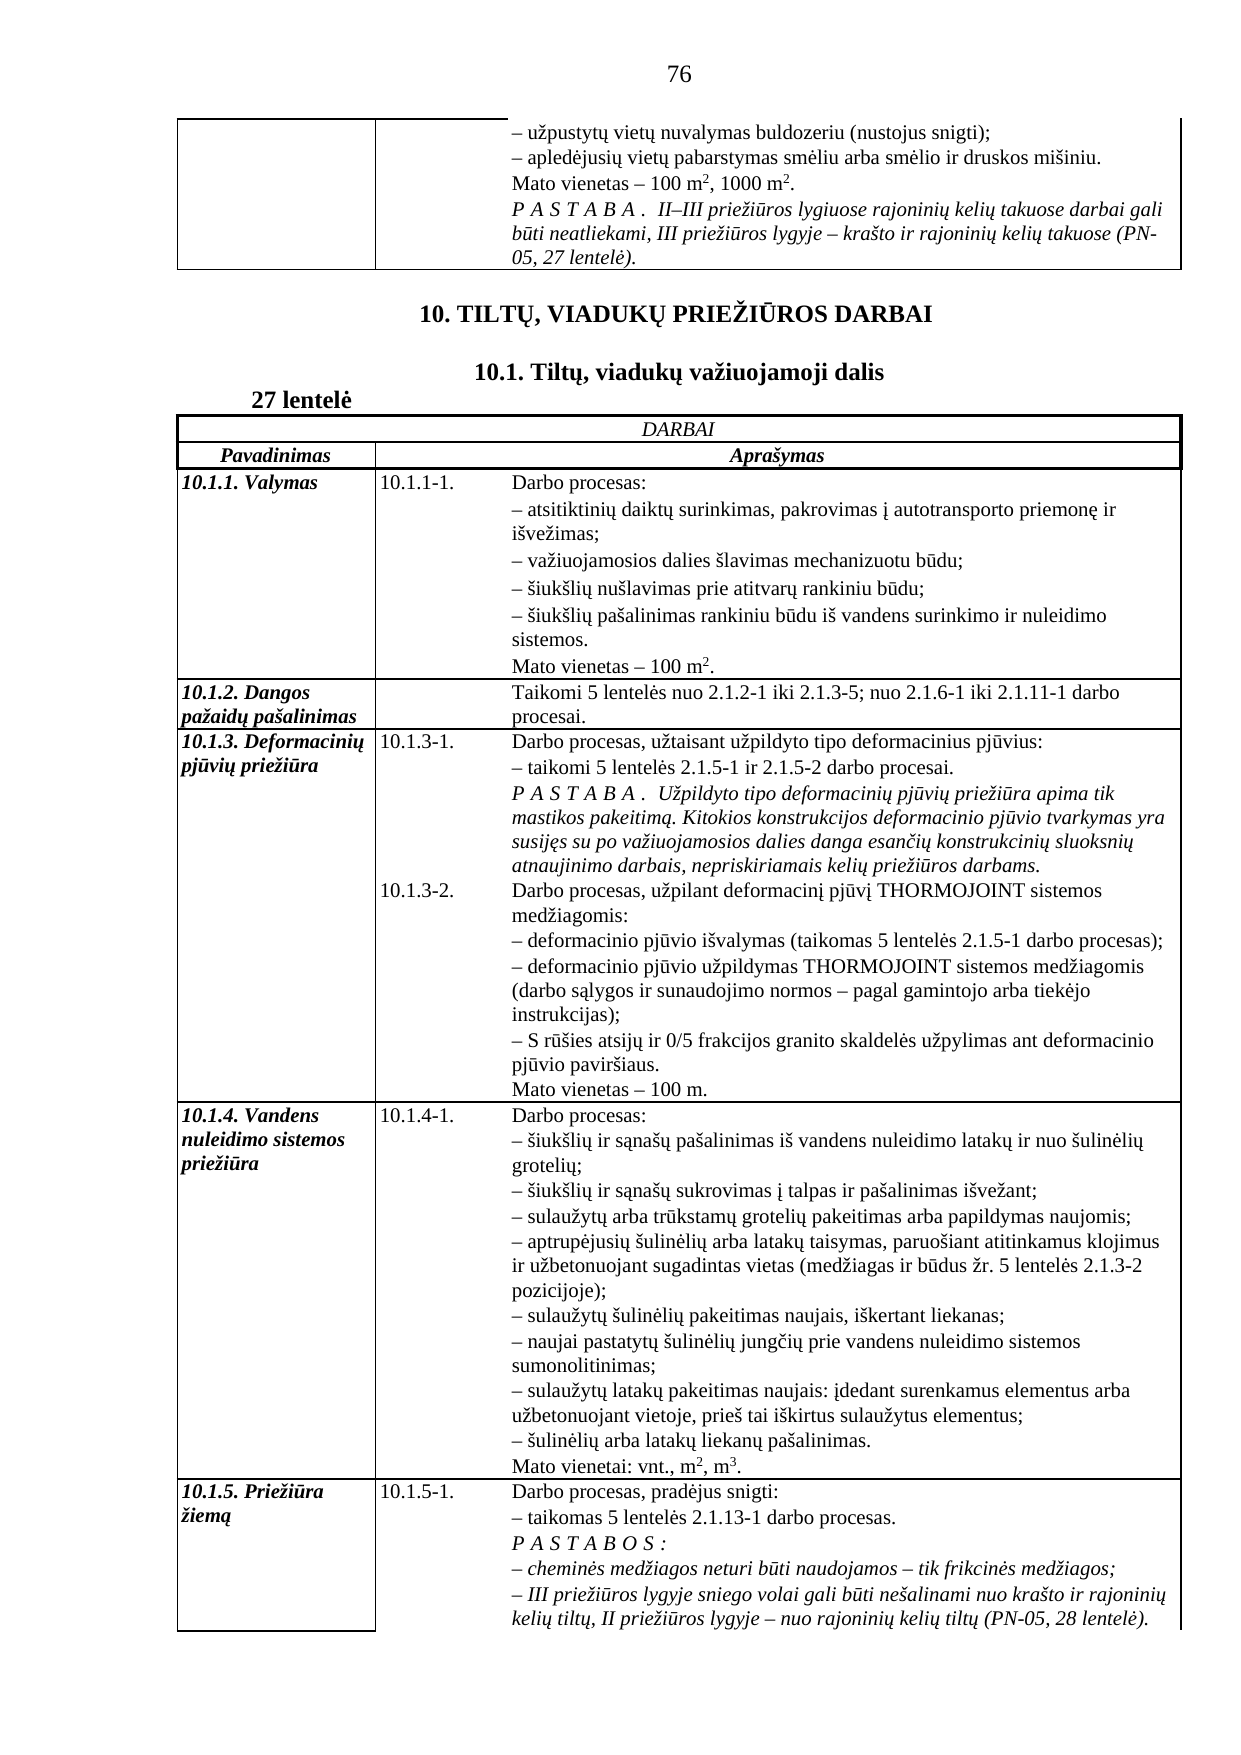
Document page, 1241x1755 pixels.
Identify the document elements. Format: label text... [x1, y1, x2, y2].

table_cell – S rūšies atsijų ir 0/5 frakcijos granito skaldelės užpylimas ant deformacinio pjūvio paviršiaus. [508, 1026, 1180, 1076]
table_cell – sulaužytų arba trūkstamų grotelių pakeitimas arba papildymas naujomis; [508, 1202, 1180, 1228]
table_cell – deformacinio pjūvio užpildymas THORMOJOINT sistemos medžiagomis (darbo sąlygos ir sunaudojimo normos – pagal gamintojo arba tiekėjo instrukcijas); [508, 952, 1180, 1026]
table_cell Mato vienetas – 100 m2. [508, 651, 1180, 678]
table_cell 10.1.3-2. [376, 877, 507, 1101]
table_cell – naujai pastatytų šulinėlių jungčių prie vandens nuleidimo sistemos sumonolitinimas; [508, 1327, 1180, 1377]
table_cell – apledėjusių vietų pabarstymas smėliu arba smėlio ir druskos mišiniu. [508, 144, 1180, 169]
table_cell – sulaužytų latakų pakeitimas naujais: įdedant surenkamus elementus arba užbetonuojant vietoje, prieš tai iškirtus sulaužytus elementus; [508, 1377, 1180, 1427]
table_cell – sulaužytų šulinėlių pakeitimas naujais, iškertant liekanas; [508, 1302, 1180, 1327]
table_cell Mato vienetai: vnt., m2, m3. [508, 1452, 1180, 1478]
text 10.1. Tiltų, viadukų važiuojamoji dalis [177, 357, 1181, 385]
table_cell – užpustytų vietų nuvalymas buldozeriu (nustojus snigti); [508, 118, 1180, 144]
table_cell PASTABA. II–III priežiūros lygiuose rajoninių kelių takuose darbai gali būti neatliekami, III priežiūros lygyje – krašto ir rajoninių kelių takuose (PN-05, 27 lentelė). [508, 195, 1180, 269]
table_cell PASTABA. Užpildyto tipo deformacinių pjūvių priežiūra apima tik mastikos pakeitimą. Kitokios konstrukcijos deformacinio pjūvio tvarkymas yra susijęs su po važiuojamosios dalies danga esančių konstrukcinių sluoksnių atnaujinimo darbais, nepriskiriamais kelių priežiūros darbams. [508, 779, 1180, 877]
table_cell 10.1.4. Vandens nuleidimo sistemos priežiūra [178, 1103, 375, 1478]
table_cell Darbo procesas, užpilant deformacinį pjūvį THORMOJOINT sistemos medžiagomis: [508, 877, 1180, 927]
table_cell – taikomi 5 lentelės 2.1.5-1 ir 2.1.5-2 darbo procesai. [508, 754, 1180, 779]
table_cell – aptrupėjusių šulinėlių arba latakų taisymas, paruošiant atitinkamus klojimus ir užbetonuojant sugadintas vietas (medžiagas ir būdus žr. 5 lentelės 2.1.3-2 pozicijoje); [508, 1228, 1180, 1302]
table_cell [178, 120, 375, 269]
table_cell [376, 120, 507, 269]
table_cell – šulinėlių arba latakų liekanų pašalinimas. [508, 1427, 1180, 1452]
table_cell 10.1.3-1. [376, 730, 507, 877]
table_cell – III priežiūros lygyje sniego volai gali būti nešalinami nuo krašto ir rajoninių kelių tiltų, II priežiūros lygyje – nuo rajoninių kelių tiltų (PN-05, 28 lentelė). [508, 1580, 1180, 1630]
table_cell – šiukšlių pašalinimas rankiniu būdu iš vandens surinkimo ir nuleidimo sistemos. [508, 600, 1180, 651]
table_cell – deformacinio pjūvio išvalymas (taikomas 5 lentelės 2.1.5-1 darbo procesas); [508, 927, 1180, 952]
table_cell Mato vienetas – 100 m2, 1000 m2. [508, 169, 1180, 195]
table_cell 10.1.4-1. [376, 1103, 507, 1478]
table_cell 10.1.5. Priežiūra žiemą [178, 1480, 375, 1630]
table_cell 10.1.3. Deformacinių pjūvių priežiūra [178, 730, 375, 1101]
text 27 lentelė [177, 385, 1181, 414]
table_cell [376, 680, 507, 728]
table_cell – cheminės medžiagos neturi būti naudojamos – tik frikcinės medžiagos; [508, 1555, 1180, 1580]
table_cell Mato vienetas – 100 m. [508, 1076, 1180, 1101]
table_cell 10.1.1. Valymas [178, 470, 375, 678]
table_cell PASTABOS: [508, 1529, 1180, 1555]
table_cell 10.1.5-1. [376, 1480, 507, 1630]
table_cell 10.1.1-1. [376, 470, 507, 678]
table_cell – važiuojamosios dalies šlavimas mechanizuotu būdu; [508, 545, 1180, 572]
table_cell – atsitiktinių daiktų surinkimas, pakrovimas į autotransporto priemonę ir išvežimas; [508, 494, 1180, 545]
text 10. TILTŲ, VIADUKŲ PRIEŽIŪROS DARBAI [177, 299, 1181, 328]
table_cell – taikomas 5 lentelės 2.1.13-1 darbo procesas. [508, 1504, 1180, 1529]
table_cell – šiukšlių ir sąnašų pašalinimas iš vandens nuleidimo latakų ir nuo šulinėlių grotelių; [508, 1127, 1180, 1177]
table_cell – šiukšlių ir sąnašų sukrovimas į talpas ir pašalinimas išvežant; [508, 1177, 1180, 1202]
table_cell – šiukšlių nušlavimas prie atitvarų rankiniu būdu; [508, 573, 1180, 600]
